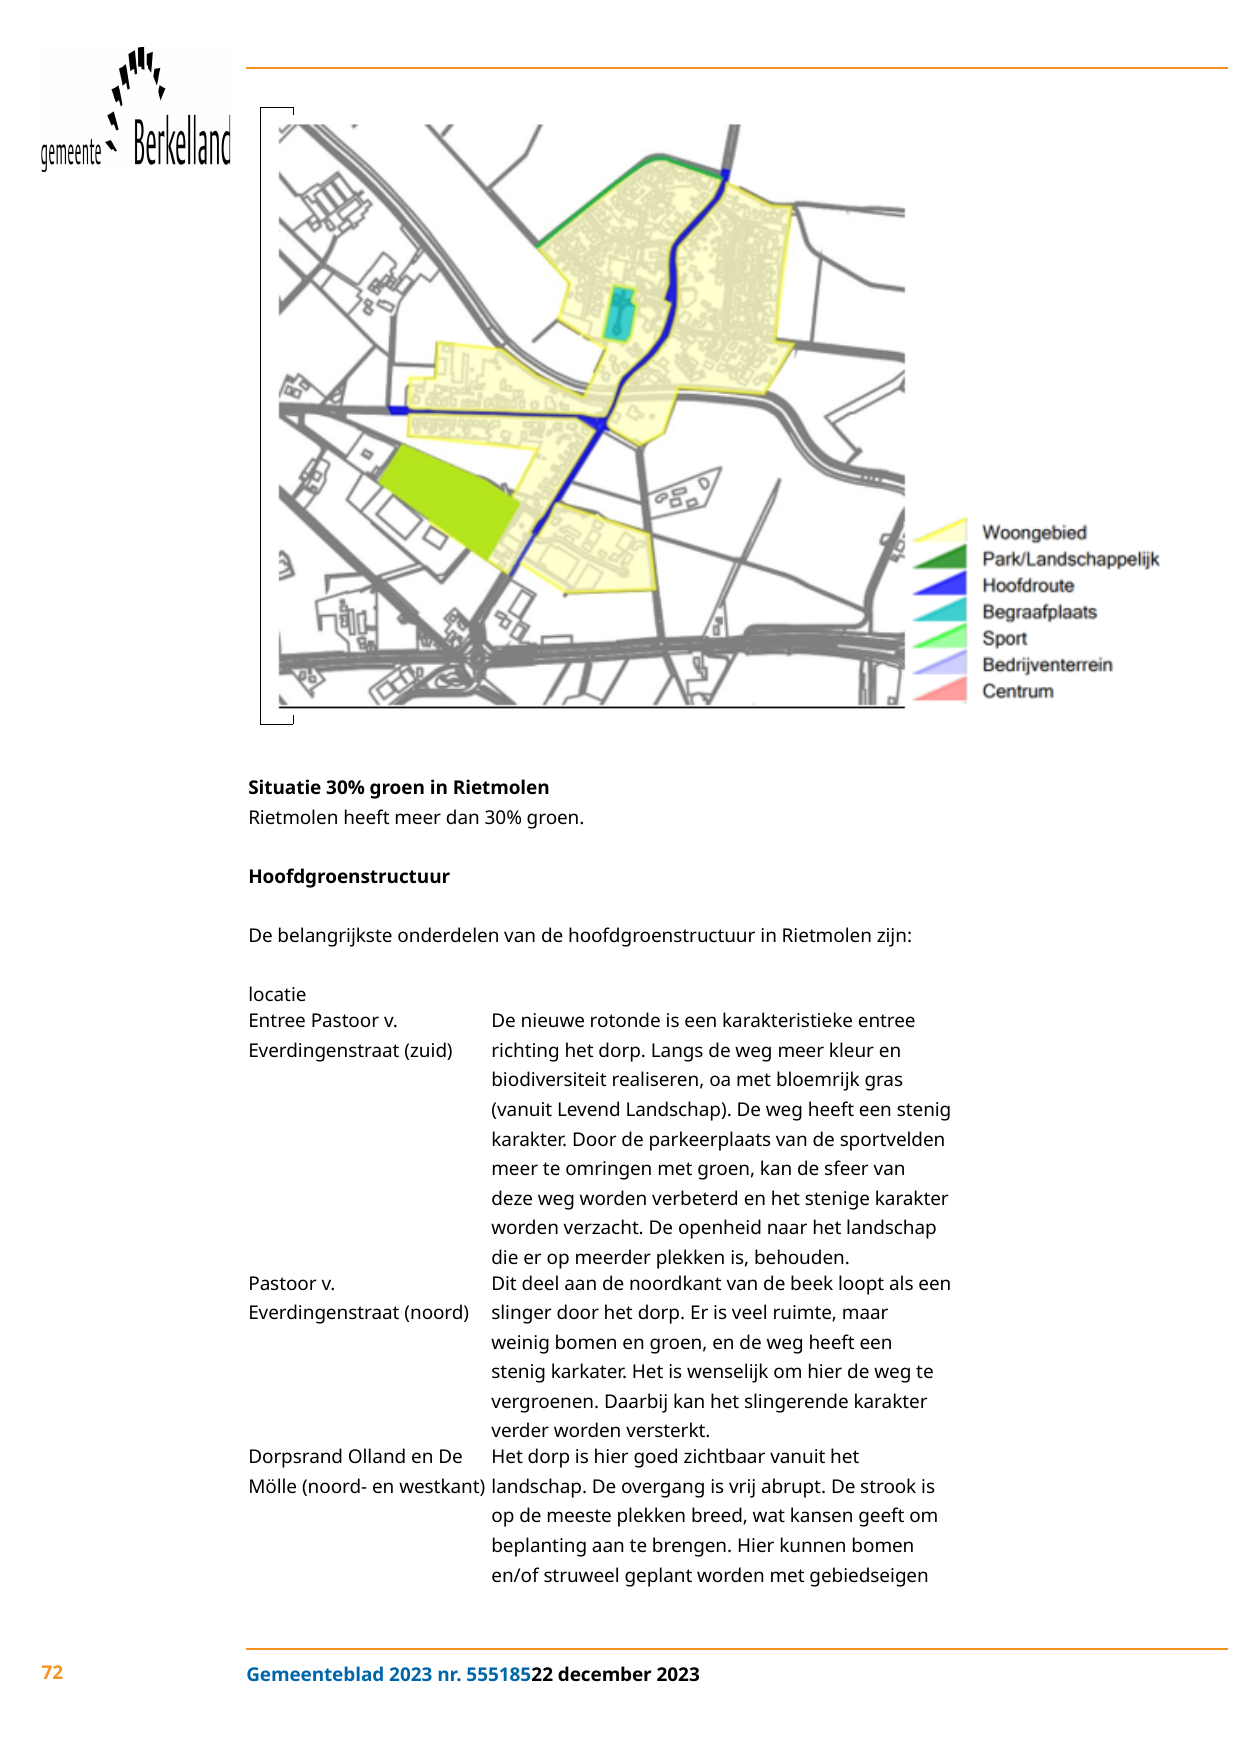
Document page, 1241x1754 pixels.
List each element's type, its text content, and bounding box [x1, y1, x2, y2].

table_header locatie [248, 982, 491, 1007]
table_cell Entree Pastoor v. Everdingenstraat (zuid) [248, 1008, 491, 1270]
text Rietmolen heeft meer dan 30% groen. [248, 804, 1152, 830]
table_cell Pastoor v. Everdingenstraat (noord) [248, 1270, 491, 1443]
table_cell [952, 1008, 1152, 1270]
table_cell [952, 1444, 1152, 1587]
table_cell [952, 1270, 1152, 1443]
table_cell Dorpsrand Olland en De Mölle (noord- en westkant) [248, 1444, 491, 1587]
table_cell De nieuwe rotonde is een karakteristieke entree richting het dorp. Langs de weg meer kleur en biodiversiteit realiseren, oa met bloemrijk gras (vanuit Levend Landschap). De weg heeft een stenig karakter. Door de parkeerplaats van de sportvelden meer te omringen met groen, kan de sfeer van deze weg worden verbeterd en het stenige karakter worden verzacht. De openheid naar het landschap die er op meerder plekken is, behouden. [491, 1008, 952, 1270]
text De belangrijkste onderdelen van de hoofdgroenstructuur in Rietmolen zijn: [248, 922, 1152, 948]
table_cell Het dorp is hier goed zichtbaar vanuit het landschap. De overgang is vrij abrupt. De strook is op de meeste plekken breed, wat kansen geeft om beplanting aan te brengen. Hier kunnen bomen en/of struweel geplant worden met gebiedseigen [491, 1444, 952, 1587]
text Hoofdgroenstructuur [248, 863, 1152, 889]
table_header [491, 982, 952, 1007]
text Situatie 30% groen in Rietmolen [248, 774, 1152, 800]
table_header [952, 982, 1152, 1007]
picture [268, 115, 1173, 715]
table_cell Dit deel aan de noordkant van de beek loopt als een slinger door het dorp. Er is veel ruimte, maar weinig bomen en groen, en de weg heeft een stenig karkater. Het is wenselijk om hier de weg te vergroenen. Daarbij kan het slingerende karakter verder worden versterkt. [491, 1270, 952, 1443]
picture [41, 47, 231, 172]
